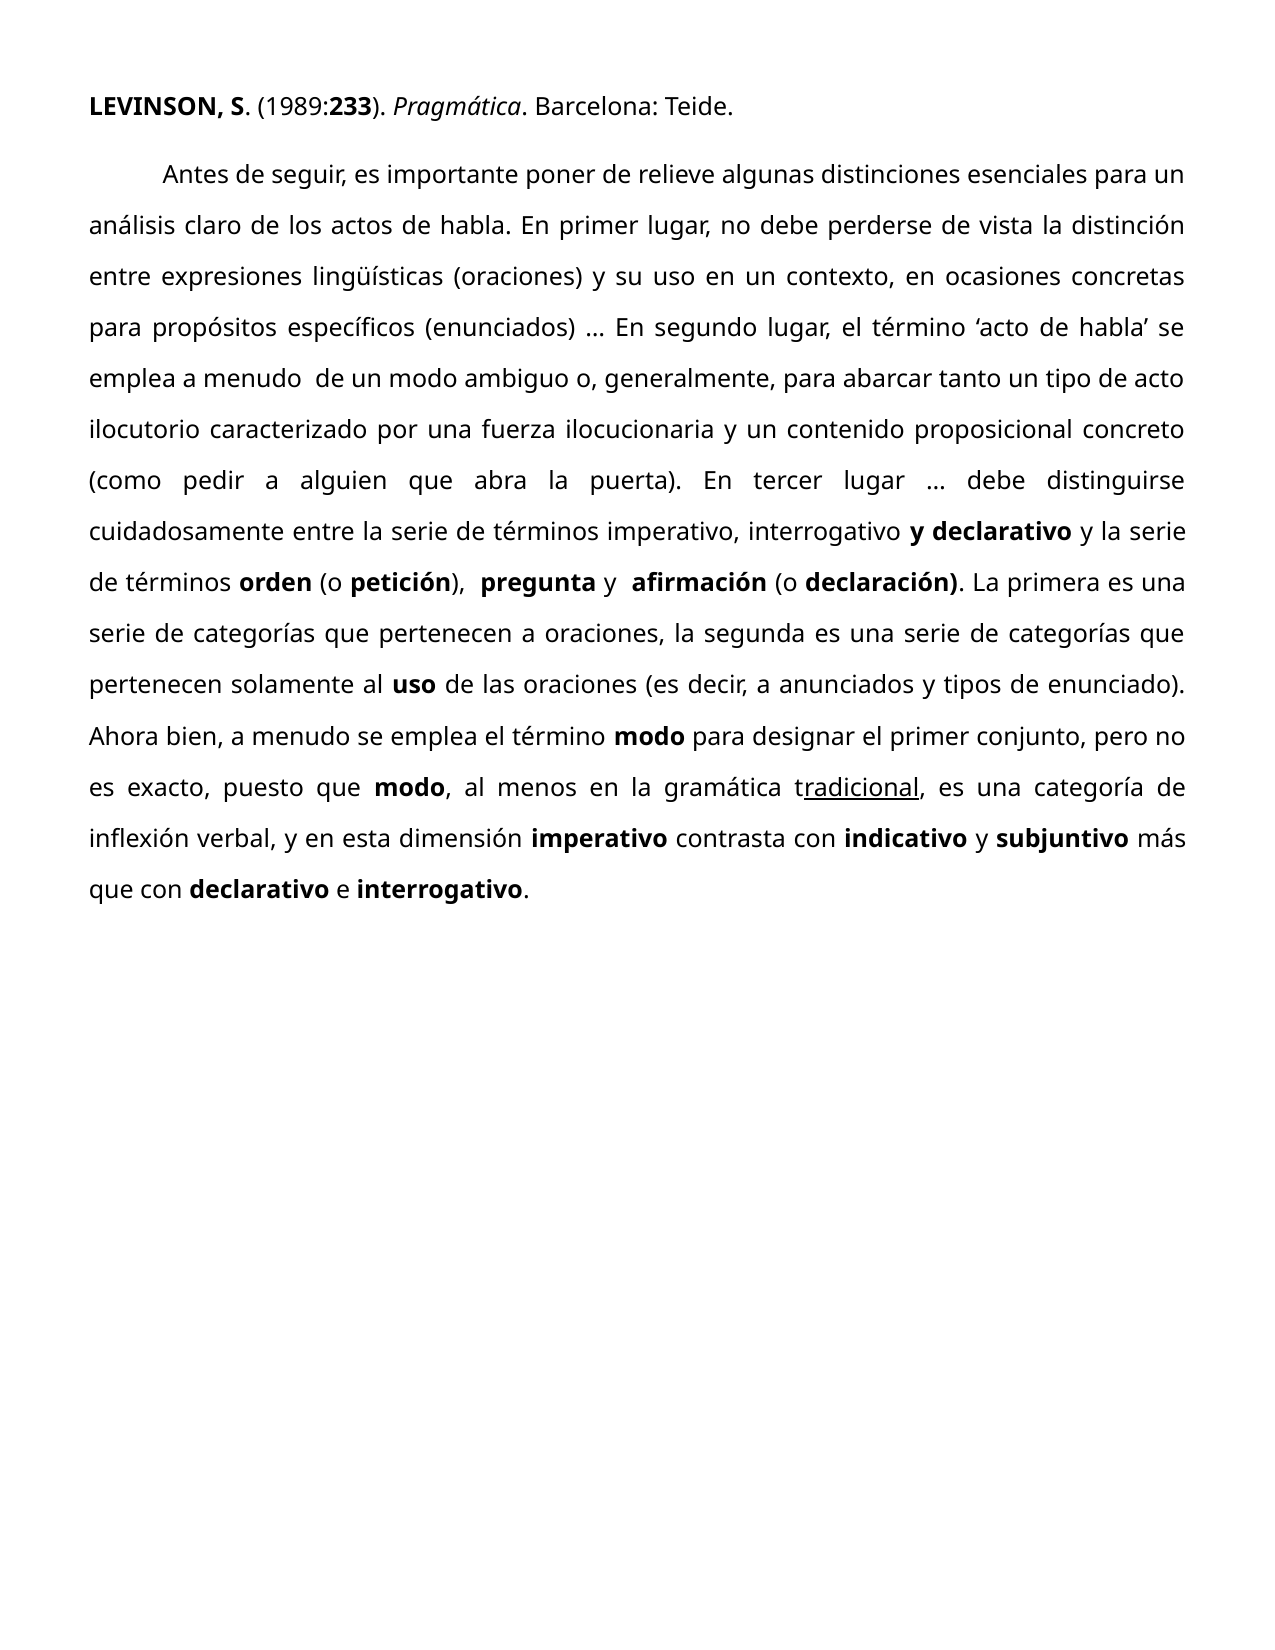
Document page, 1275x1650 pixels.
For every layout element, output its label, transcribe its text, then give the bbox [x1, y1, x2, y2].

text LEVINSON, S. (1989:233). Pragmática. Barcelona: Teide. [88, 88, 1186, 123]
text Antes de seguir, es importante poner de relieve algunas distinciones esenciales para un análisis claro de los actos de habla. En primer lugar, no debe perderse de vista la distinción entre expresiones lingüísticas (oraciones) y su uso en un contexto, en ocasiones concretas para propósitos específicos (enunciados) … En segundo lugar, el término ‘acto de habla’ se emplea a menudo de un modo ambiguo o, generalmente, para abarcar tanto un tipo de acto ilocutorio caracterizado por una fuerza ilocucionaria y un contenido proposicional concreto (como pedir a alguien que abra la puerta). En tercer lugar … debe distinguirse cuidadosamente entre la serie de términos imperativo, interrogativo y declarativo y la serie de términos orden (o petición), pregunta y afirmación (o declaración). La primera es una serie de categorías que pertenecen a oraciones, la segunda es una serie de categorías que pertenecen solamente al uso de las oraciones (es decir, a anunciados y tipos de enunciado). Ahora bien, a menudo se emplea el término modo para designar el primer conjunto, pero no es exacto, puesto que modo, al menos en la gramática tradicional, es una categoría de inflexión verbal, y en esta dimensión imperativo contrasta con indicativo y subjuntivo más que con declarativo e interrogativo. [88, 157, 1186, 905]
